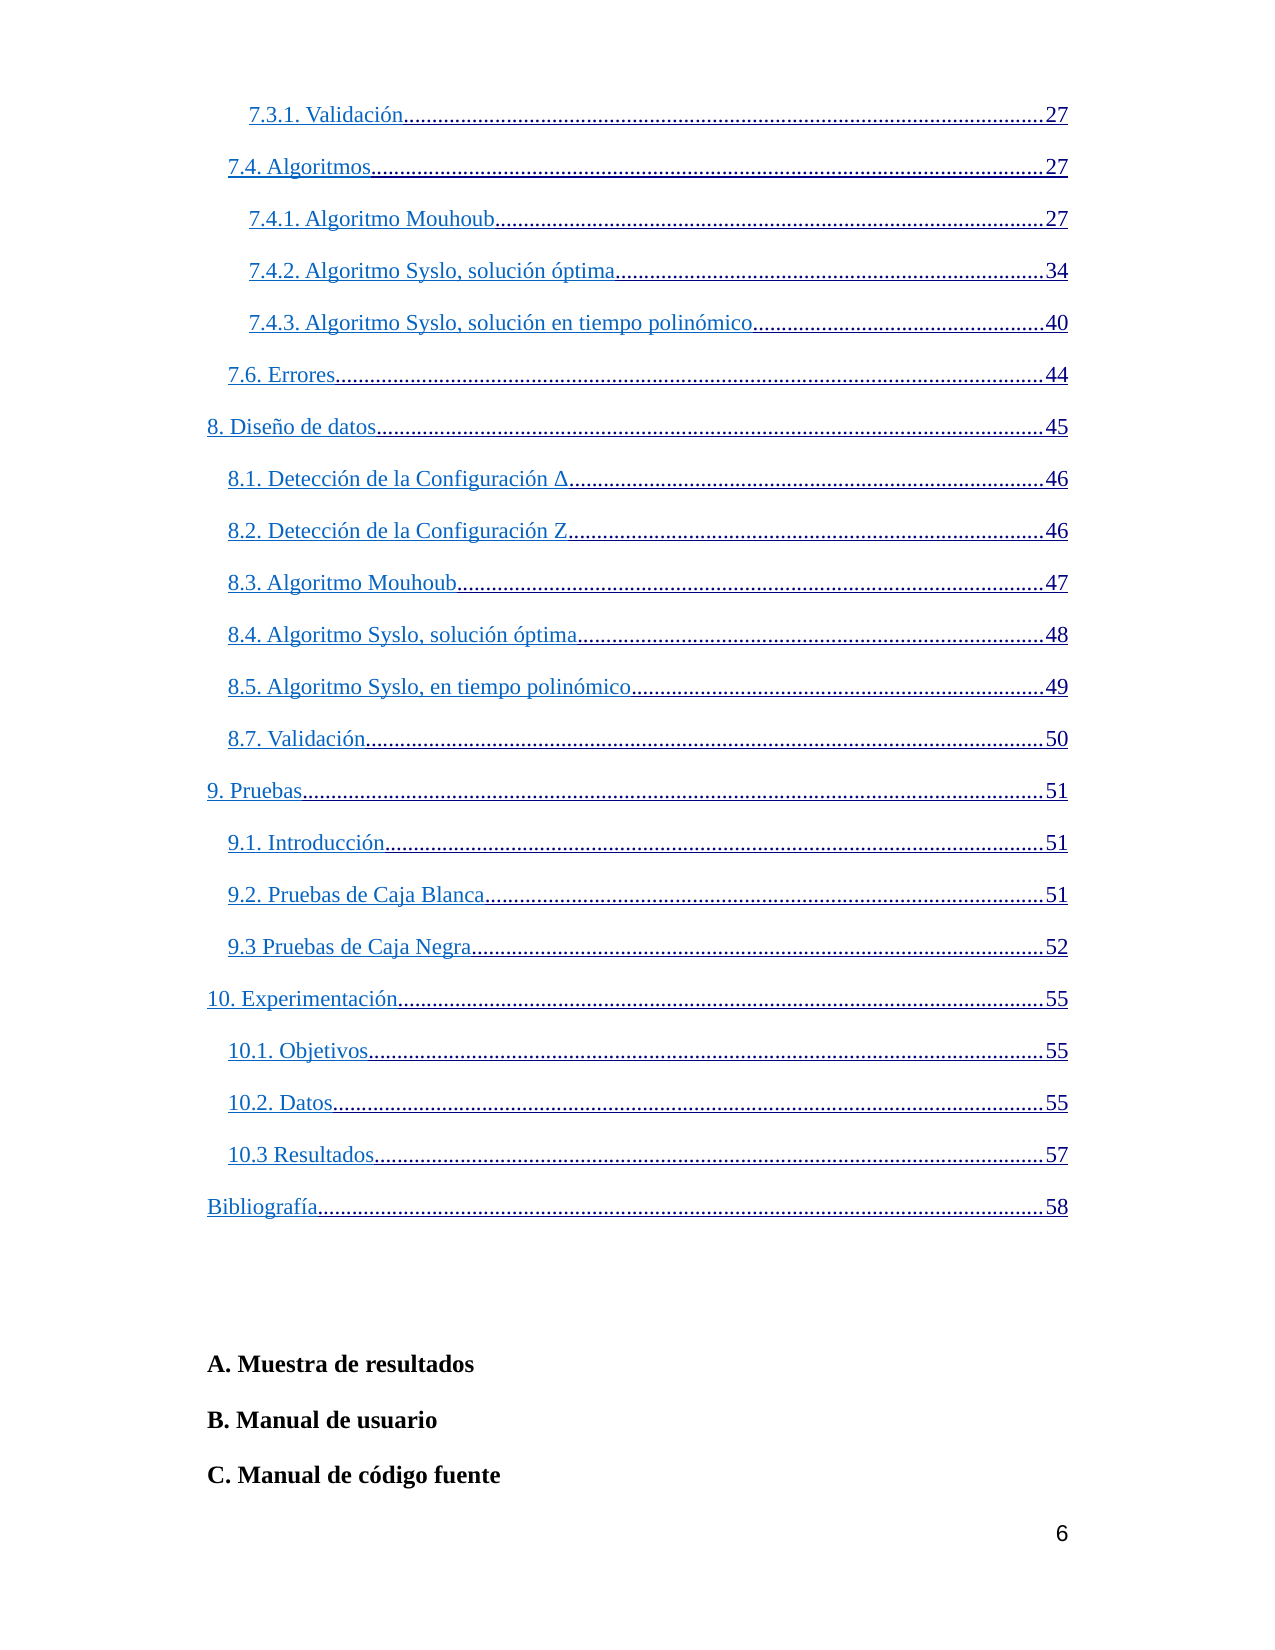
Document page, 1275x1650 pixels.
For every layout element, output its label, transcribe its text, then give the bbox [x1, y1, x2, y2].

text 7.4.2. Algoritmo Syslo, solución óptima 34 [248, 257, 1068, 280]
text 7.6. Errores 44 [228, 361, 1068, 384]
text 10.3 Resultados 57 [228, 1141, 1068, 1164]
text 7.4.3. Algoritmo Syslo, solución en tiempo polinómico 40 [248, 309, 1068, 332]
text 9.1. Introducción 51 [228, 829, 1068, 852]
text 9. Pruebas 51 [207, 777, 1068, 800]
text 7.3.1. Validación 27 [248, 101, 1068, 124]
text 7.4. Algoritmos 27 [228, 153, 1068, 176]
text 10.1. Objetivos 55 [228, 1037, 1068, 1060]
text A. Muestra de resultados [207, 1349, 1068, 1378]
text 10.2. Datos 55 [228, 1089, 1068, 1112]
text 8.3. Algoritmo Mouhoub 47 [228, 569, 1068, 592]
text 8.1. Detección de la Configuración Δ 46 [228, 465, 1068, 488]
text C. Manual de código fuente [207, 1460, 1068, 1489]
text Bibliografía 58 [207, 1193, 1068, 1216]
text 10. Experimentación 55 [207, 985, 1068, 1008]
text 9.2. Pruebas de Caja Blanca 51 [228, 881, 1068, 904]
text 8.5. Algoritmo Syslo, en tiempo polinómico 49 [228, 673, 1068, 696]
text B. Manual de usuario [207, 1405, 1068, 1433]
text 8.2. Detección de la Configuración Z 46 [228, 517, 1068, 540]
text 7.4.1. Algoritmo Mouhoub 27 [248, 205, 1068, 228]
text 9.3 Pruebas de Caja Negra 52 [228, 933, 1068, 956]
text 8. Diseño de datos 45 [207, 413, 1068, 436]
text 8.4. Algoritmo Syslo, solución óptima 48 [228, 621, 1068, 644]
text 8.7. Validación 50 [228, 725, 1068, 748]
